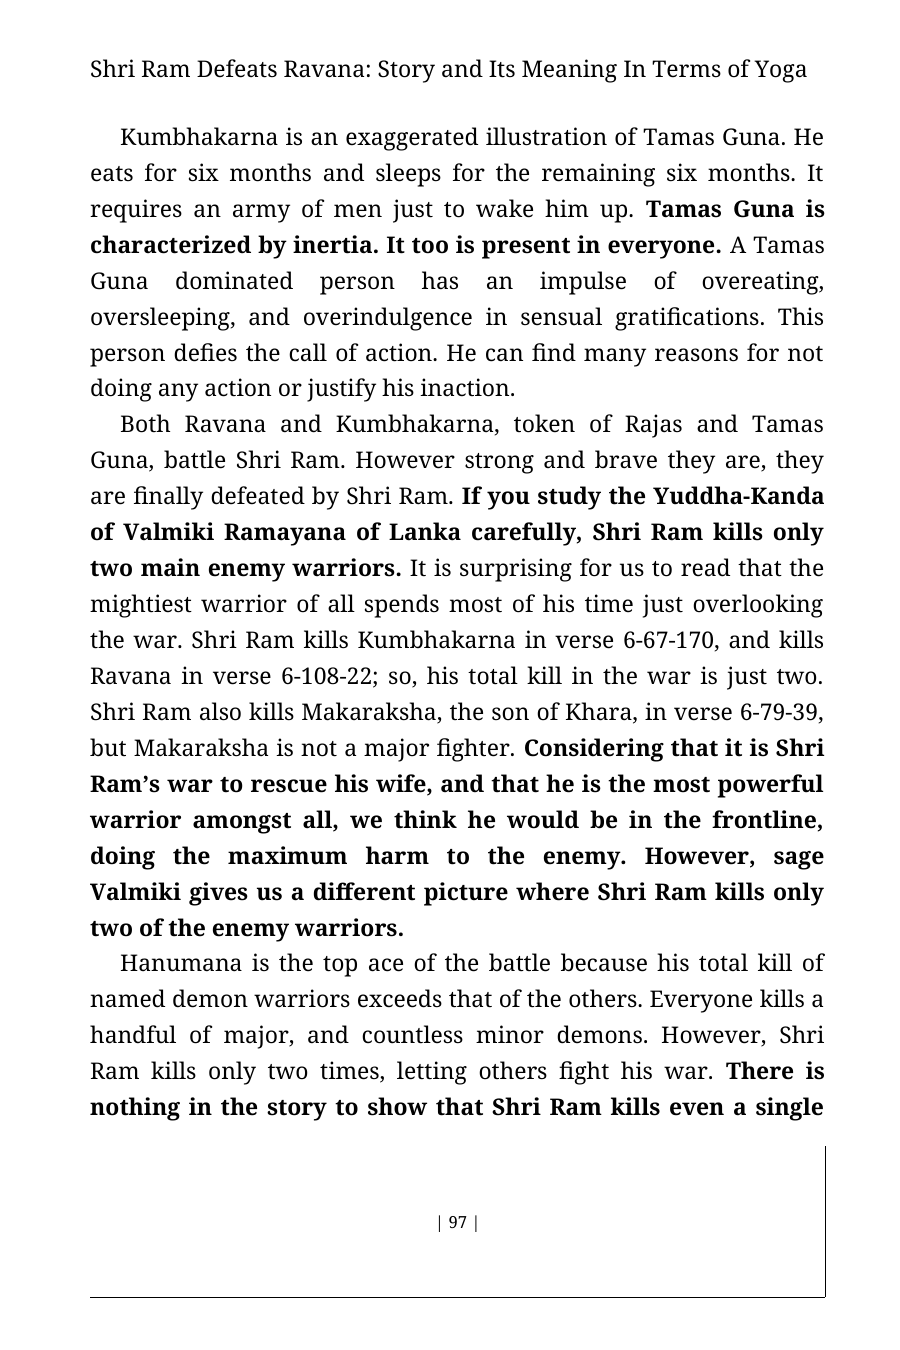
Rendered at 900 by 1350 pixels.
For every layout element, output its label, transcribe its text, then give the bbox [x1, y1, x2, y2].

text Hanumana is the top ace of the battle because his total kill of named demon warriors exceeds that of the others. Everyone kills a handful of major, and countless minor demons. However, Shri Ram kills only two times, letting others fight his war. There is nothing in the story to show that Shri Ram kills even a single [90, 947, 825, 1122]
text Kumbhakarna is an exaggerated illustration of Tamas Guna. He eats for six months and sleeps for the remaining six months. It requires an army of men just to wake him up. Tamas Guna is characterized by inertia. It too is present in everyone. A Tamas Guna dominated person has an impulse of overeating, oversleeping, and overindulgence in sensual gratifications. This person defies the call of action. He can find many reasons for not doing any action or justify his inaction. [90, 121, 825, 404]
text Both Ravana and Kumbhakarna, token of Rajas and Tamas Guna, battle Shri Ram. However strong and brave they are, they are finally defeated by Shri Ram. If you study the Yuddha-Kanda of Valmiki Ramayana of Lanka carefully, Shri Ram kills only two main enemy warriors. It is surprising for us to read that the mightiest warrior of all spends most of his time just overlooking the war. Shri Ram kills Kumbhakarna in verse 6-67-170, and kills Ravana in verse 6-108-22; so, his total kill in the war is just two. Shri Ram also kills Makaraksha, the son of Khara, in verse 6-79-39, but Makaraksha is not a major fighter. Considering that it is Shri Ram’s war to rescue his wife, and that he is the most powerful warrior amongst all, we think he would be in the frontline, doing the maximum harm to the enemy. However, sage Valmiki gives us a different picture where Shri Ram kills only two of the enemy warriors. [90, 408, 825, 943]
